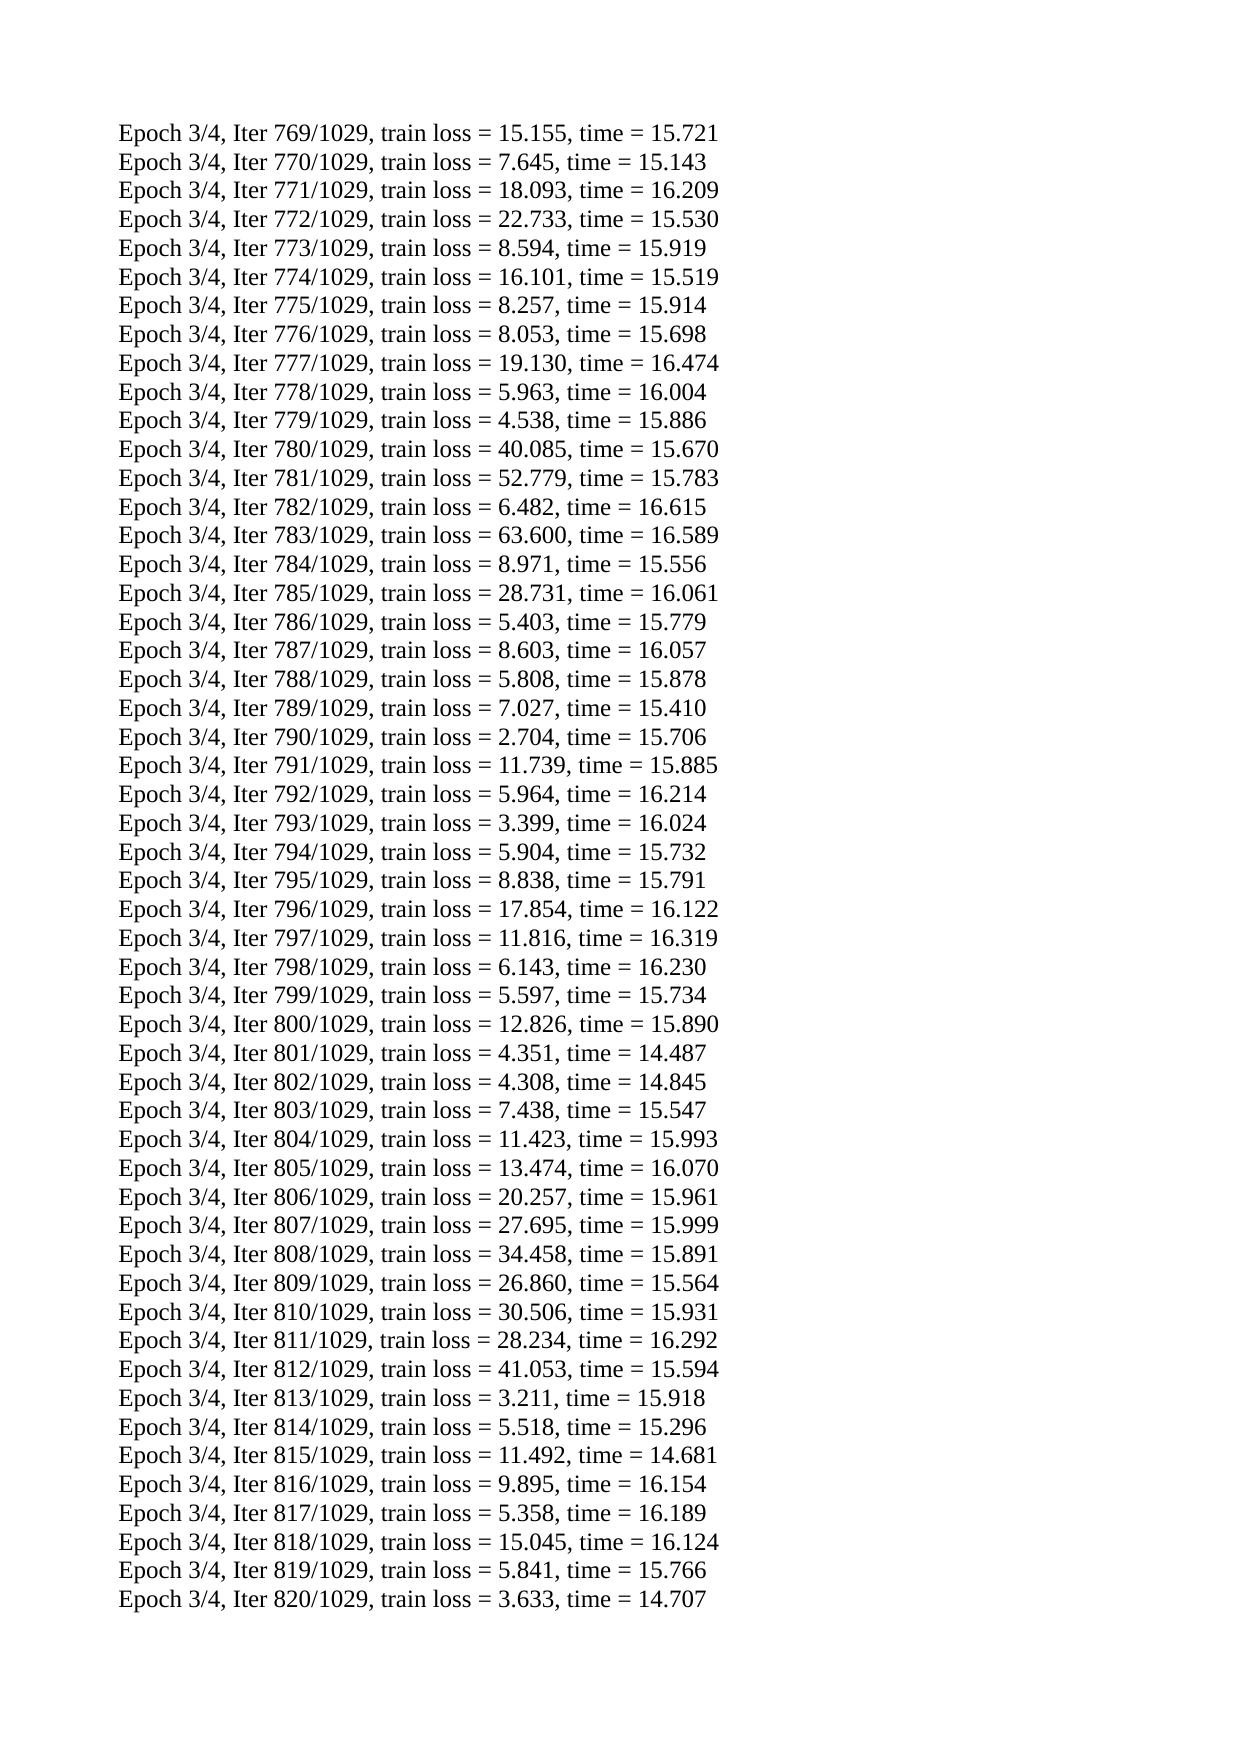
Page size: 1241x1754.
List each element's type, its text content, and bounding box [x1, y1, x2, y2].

text Epoch 3/4, Iter 790/1029, train loss = 2.704, time = 15.706 [118, 722, 1122, 751]
text Epoch 3/4, Iter 809/1029, train loss = 26.860, time = 15.564 [118, 1268, 1122, 1297]
text Epoch 3/4, Iter 794/1029, train loss = 5.904, time = 15.732 [118, 837, 1122, 866]
text Epoch 3/4, Iter 805/1029, train loss = 13.474, time = 16.070 [118, 1153, 1122, 1182]
text Epoch 3/4, Iter 770/1029, train loss = 7.645, time = 15.143 [118, 147, 1122, 176]
text Epoch 3/4, Iter 816/1029, train loss = 9.895, time = 16.154 [118, 1469, 1122, 1498]
text Epoch 3/4, Iter 784/1029, train loss = 8.971, time = 15.556 [118, 549, 1122, 578]
text Epoch 3/4, Iter 803/1029, train loss = 7.438, time = 15.547 [118, 1096, 1122, 1124]
text Epoch 3/4, Iter 808/1029, train loss = 34.458, time = 15.891 [118, 1239, 1122, 1268]
text Epoch 3/4, Iter 802/1029, train loss = 4.308, time = 14.845 [118, 1067, 1122, 1096]
text Epoch 3/4, Iter 773/1029, train loss = 8.594, time = 15.919 [118, 233, 1122, 262]
text Epoch 3/4, Iter 785/1029, train loss = 28.731, time = 16.061 [118, 578, 1122, 607]
text Epoch 3/4, Iter 795/1029, train loss = 8.838, time = 15.791 [118, 866, 1122, 894]
text Epoch 3/4, Iter 786/1029, train loss = 5.403, time = 15.779 [118, 607, 1122, 636]
text Epoch 3/4, Iter 791/1029, train loss = 11.739, time = 15.885 [118, 751, 1122, 779]
text Epoch 3/4, Iter 769/1029, train loss = 15.155, time = 15.721 [118, 118, 1122, 147]
text Epoch 3/4, Iter 789/1029, train loss = 7.027, time = 15.410 [118, 693, 1122, 722]
text Epoch 3/4, Iter 804/1029, train loss = 11.423, time = 15.993 [118, 1124, 1122, 1153]
text Epoch 3/4, Iter 819/1029, train loss = 5.841, time = 15.766 [118, 1556, 1122, 1584]
text Epoch 3/4, Iter 800/1029, train loss = 12.826, time = 15.890 [118, 1009, 1122, 1038]
text Epoch 3/4, Iter 779/1029, train loss = 4.538, time = 15.886 [118, 406, 1122, 434]
text Epoch 3/4, Iter 815/1029, train loss = 11.492, time = 14.681 [118, 1441, 1122, 1469]
text Epoch 3/4, Iter 787/1029, train loss = 8.603, time = 16.057 [118, 636, 1122, 664]
text Epoch 3/4, Iter 797/1029, train loss = 11.816, time = 16.319 [118, 923, 1122, 952]
text Epoch 3/4, Iter 792/1029, train loss = 5.964, time = 16.214 [118, 779, 1122, 808]
text Epoch 3/4, Iter 776/1029, train loss = 8.053, time = 15.698 [118, 319, 1122, 348]
text Epoch 3/4, Iter 814/1029, train loss = 5.518, time = 15.296 [118, 1412, 1122, 1441]
text Epoch 3/4, Iter 783/1029, train loss = 63.600, time = 16.589 [118, 521, 1122, 549]
text Epoch 3/4, Iter 775/1029, train loss = 8.257, time = 15.914 [118, 291, 1122, 319]
text Epoch 3/4, Iter 799/1029, train loss = 5.597, time = 15.734 [118, 981, 1122, 1009]
text Epoch 3/4, Iter 796/1029, train loss = 17.854, time = 16.122 [118, 894, 1122, 923]
text Epoch 3/4, Iter 772/1029, train loss = 22.733, time = 15.530 [118, 204, 1122, 233]
text Epoch 3/4, Iter 810/1029, train loss = 30.506, time = 15.931 [118, 1297, 1122, 1326]
text Epoch 3/4, Iter 782/1029, train loss = 6.482, time = 16.615 [118, 492, 1122, 521]
text Epoch 3/4, Iter 771/1029, train loss = 18.093, time = 16.209 [118, 176, 1122, 204]
text Epoch 3/4, Iter 806/1029, train loss = 20.257, time = 15.961 [118, 1182, 1122, 1211]
text Epoch 3/4, Iter 801/1029, train loss = 4.351, time = 14.487 [118, 1038, 1122, 1067]
text Epoch 3/4, Iter 812/1029, train loss = 41.053, time = 15.594 [118, 1354, 1122, 1383]
text Epoch 3/4, Iter 798/1029, train loss = 6.143, time = 16.230 [118, 952, 1122, 981]
text Epoch 3/4, Iter 777/1029, train loss = 19.130, time = 16.474 [118, 348, 1122, 377]
text Epoch 3/4, Iter 820/1029, train loss = 3.633, time = 14.707 [118, 1584, 1122, 1613]
text Epoch 3/4, Iter 774/1029, train loss = 16.101, time = 15.519 [118, 262, 1122, 291]
text Epoch 3/4, Iter 813/1029, train loss = 3.211, time = 15.918 [118, 1383, 1122, 1412]
text Epoch 3/4, Iter 807/1029, train loss = 27.695, time = 15.999 [118, 1211, 1122, 1239]
text Epoch 3/4, Iter 780/1029, train loss = 40.085, time = 15.670 [118, 434, 1122, 463]
text Epoch 3/4, Iter 788/1029, train loss = 5.808, time = 15.878 [118, 664, 1122, 693]
text Epoch 3/4, Iter 781/1029, train loss = 52.779, time = 15.783 [118, 463, 1122, 492]
text Epoch 3/4, Iter 778/1029, train loss = 5.963, time = 16.004 [118, 377, 1122, 406]
text Epoch 3/4, Iter 818/1029, train loss = 15.045, time = 16.124 [118, 1527, 1122, 1556]
text Epoch 3/4, Iter 817/1029, train loss = 5.358, time = 16.189 [118, 1498, 1122, 1527]
text Epoch 3/4, Iter 793/1029, train loss = 3.399, time = 16.024 [118, 808, 1122, 837]
text Epoch 3/4, Iter 811/1029, train loss = 28.234, time = 16.292 [118, 1326, 1122, 1354]
